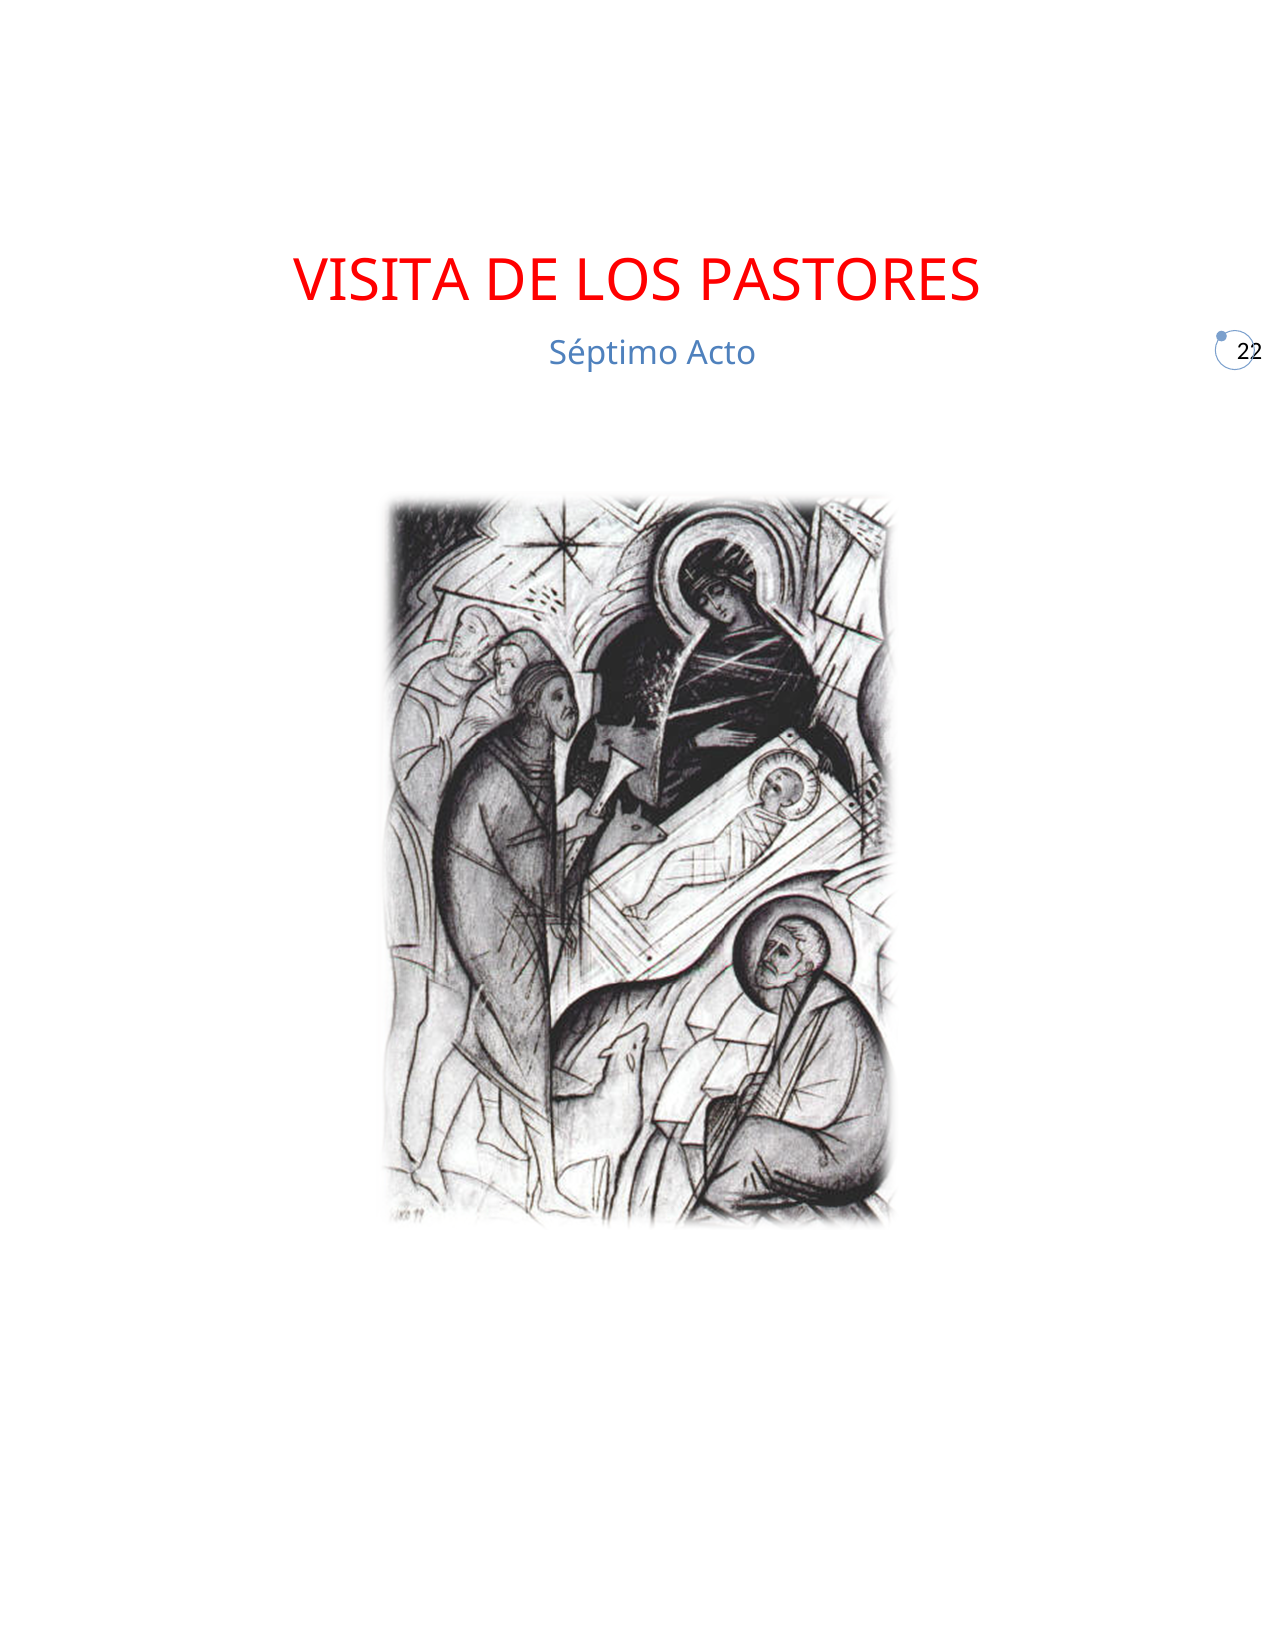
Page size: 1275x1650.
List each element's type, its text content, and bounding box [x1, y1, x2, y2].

text VISITA DE LOS PASTORES [75, 237, 1200, 317]
picture [376, 491, 899, 1230]
text Séptimo Acto [104, 329, 1200, 374]
